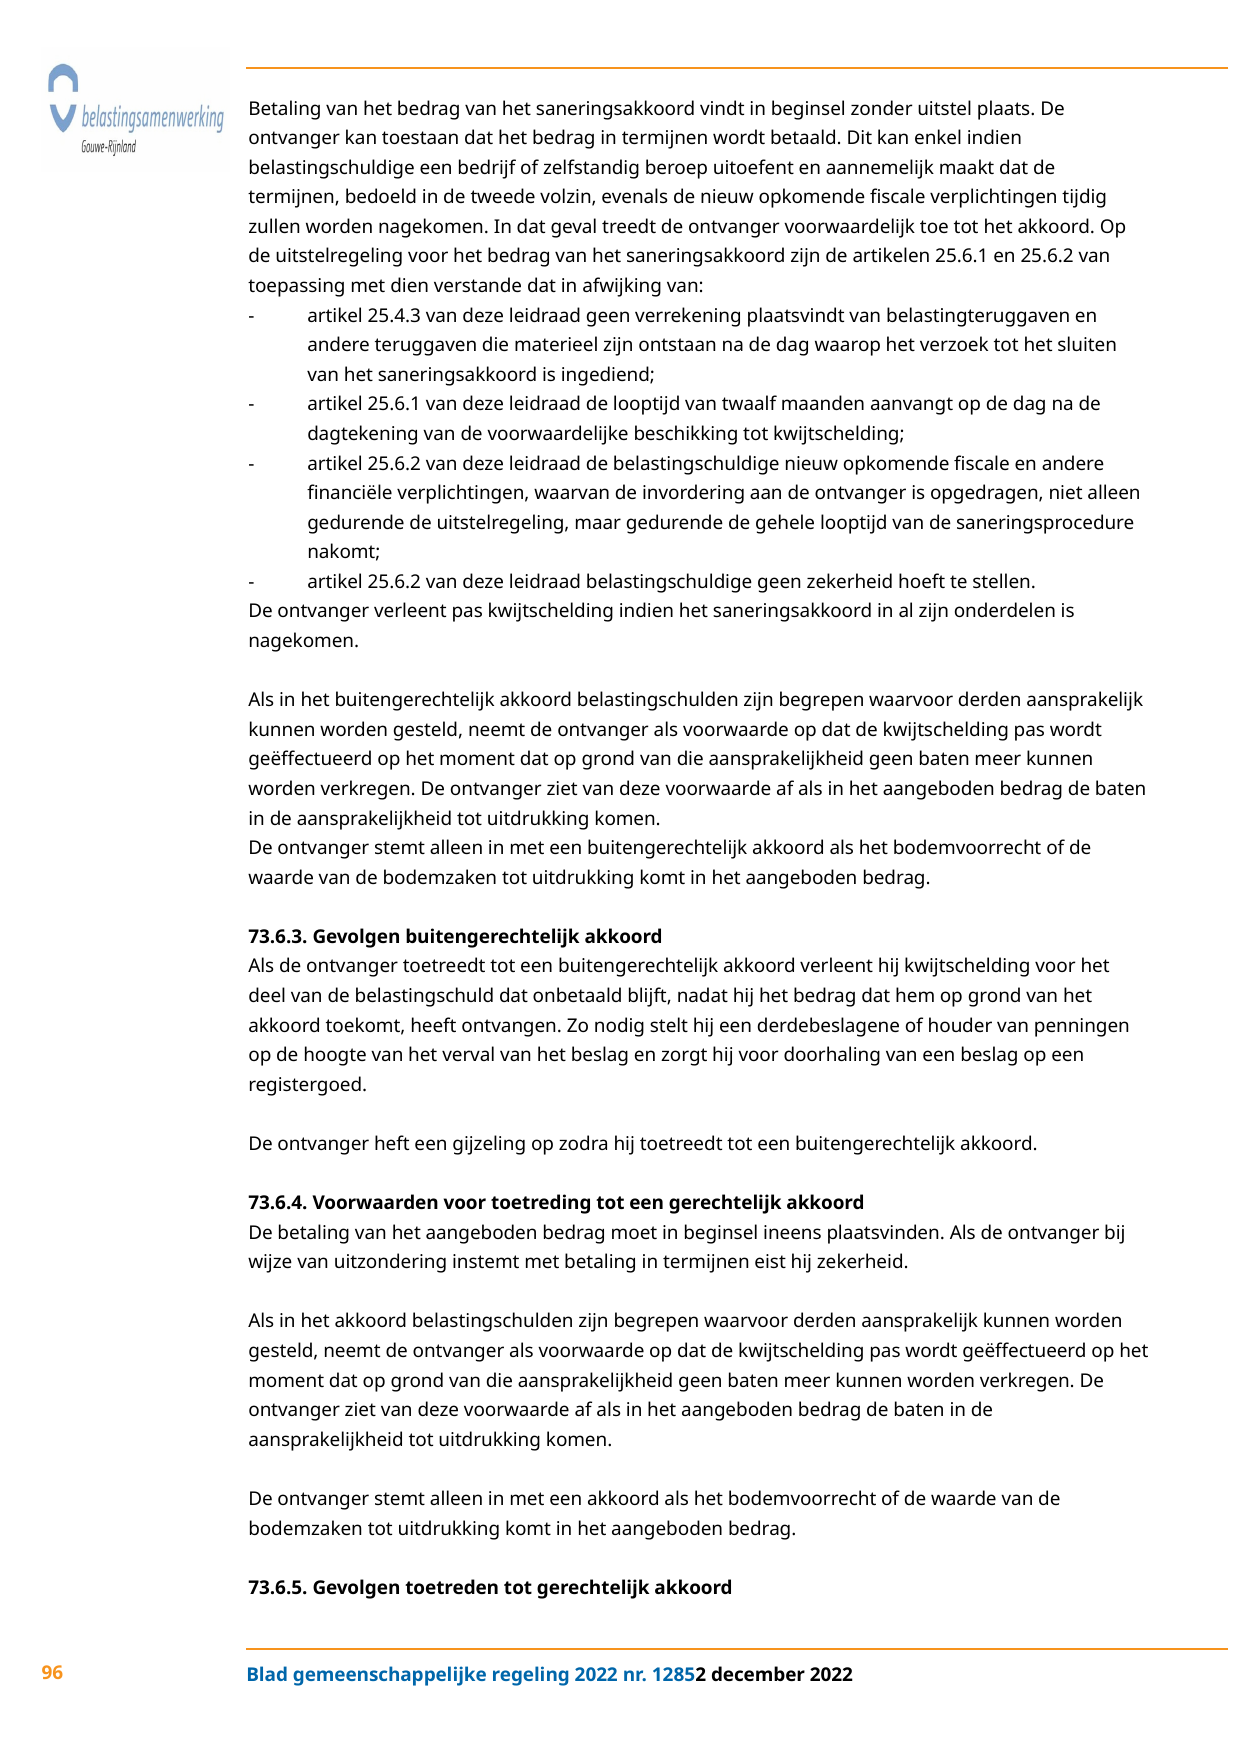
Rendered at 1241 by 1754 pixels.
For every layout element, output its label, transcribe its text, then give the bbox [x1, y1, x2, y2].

text 73.6.3. Gevolgen buitengerechtelijk akkoord [248, 923, 1152, 949]
text De ontvanger heft een gijzeling op zodra hij toetreedt tot een buitengerechtelijk akkoord. [248, 1130, 1152, 1156]
text 73.6.5. Gevolgen toetreden tot gerechtelijk akkoord [248, 1574, 1152, 1600]
text 73.6.4. Voorwaarden voor toetreding tot een gerechtelijk akkoord [248, 1189, 1152, 1215]
text Betaling van het bedrag van het saneringsakkoord vindt in beginsel zonder uitstel plaats. De ontvanger kan toestaan dat het bedrag in termijnen wordt betaald. Dit kan enkel indien belastingschuldige een bedrijf of zelfstandig beroep uitoefent en aannemelijk maakt dat de termijnen, bedoeld in de tweede volzin, evenals de nieuw opkomende fiscale verplichtingen tijdig zullen worden nagekomen. In dat geval treedt de ontvanger voorwaardelijk toe tot het akkoord. Op de uitstelregeling voor het bedrag van het saneringsakkoord zijn de artikelen 25.6.1 en 25.6.2 van toepassing met dien verstande dat in afwijking van: [248, 95, 1152, 298]
list artikel 25.4.3 van deze leidraad geen verrekening plaatsvindt van belastingteruggaven en andere teruggaven die materieel zijn ontstaan na de dag waarop het verzoek tot het sluiten van het saneringsakkoord is ingediend; [248, 302, 1152, 387]
text Als in het buitengerechtelijk akkoord belastingschulden zijn begrepen waarvoor derden aansprakelijk kunnen worden gesteld, neemt de ontvanger als voorwaarde op dat de kwijtschelding pas wordt geëffectueerd op het moment dat op grond van die aansprakelijkheid geen baten meer kunnen worden verkregen. De ontvanger ziet van deze voorwaarde af als in het aangeboden bedrag de baten in de aansprakelijkheid tot uitdrukking komen. [248, 686, 1152, 831]
text De betaling van het aangeboden bedrag moet in beginsel ineens plaatsvinden. Als de ontvanger bij wijze van uitzondering instemt met betaling in termijnen eist hij zekerheid. [248, 1219, 1152, 1274]
picture [41, 47, 231, 172]
text De ontvanger stemt alleen in met een akkoord als het bodemvoorrecht of de waarde van de bodemzaken tot uitdrukking komt in het aangeboden bedrag. [248, 1485, 1152, 1541]
text De ontvanger stemt alleen in met een buitengerechtelijk akkoord als het bodemvoorrecht of de waarde van de bodemzaken tot uitdrukking komt in het aangeboden bedrag. [248, 834, 1152, 890]
text De ontvanger verleent pas kwijtschelding indien het saneringsakkoord in al zijn onderdelen is nagekomen. [248, 598, 1152, 653]
text Als de ontvanger toetreedt tot een buitengerechtelijk akkoord verleent hij kwijtschelding voor het deel van de belastingschuld dat onbetaald blijft, nadat hij het bedrag dat hem op grond van het akkoord toekomt, heeft ontvangen. Zo nodig stelt hij een derdebeslagene of houder van penningen op de hoogte van het verval van het beslag en zorgt hij voor doorhaling van een beslag op een registergoed. [248, 953, 1152, 1097]
list artikel 25.6.2 van deze leidraad de belastingschuldige nieuw opkomende fiscale en andere financiële verplichtingen, waarvan de invordering aan de ontvanger is opgedragen, niet alleen gedurende de uitstelregeling, maar gedurende de gehele looptijd van de saneringsprocedure nakomt; [248, 450, 1152, 564]
list artikel 25.6.1 van deze leidraad de looptijd van twaalf maanden aanvangt op de dag na de dagtekening van de voorwaardelijke beschikking tot kwijtschelding; [248, 391, 1152, 446]
text Als in het akkoord belastingschulden zijn begrepen waarvoor derden aansprakelijk kunnen worden gesteld, neemt de ontvanger als voorwaarde op dat de kwijtschelding pas wordt geëffectueerd op het moment dat op grond van die aansprakelijkheid geen baten meer kunnen worden verkregen. De ontvanger ziet van deze voorwaarde af als in het aangeboden bedrag de baten in de aansprakelijkheid tot uitdrukking komen. [248, 1308, 1152, 1452]
list artikel 25.6.2 van deze leidraad belastingschuldige geen zekerheid hoeft te stellen. [248, 568, 1152, 594]
